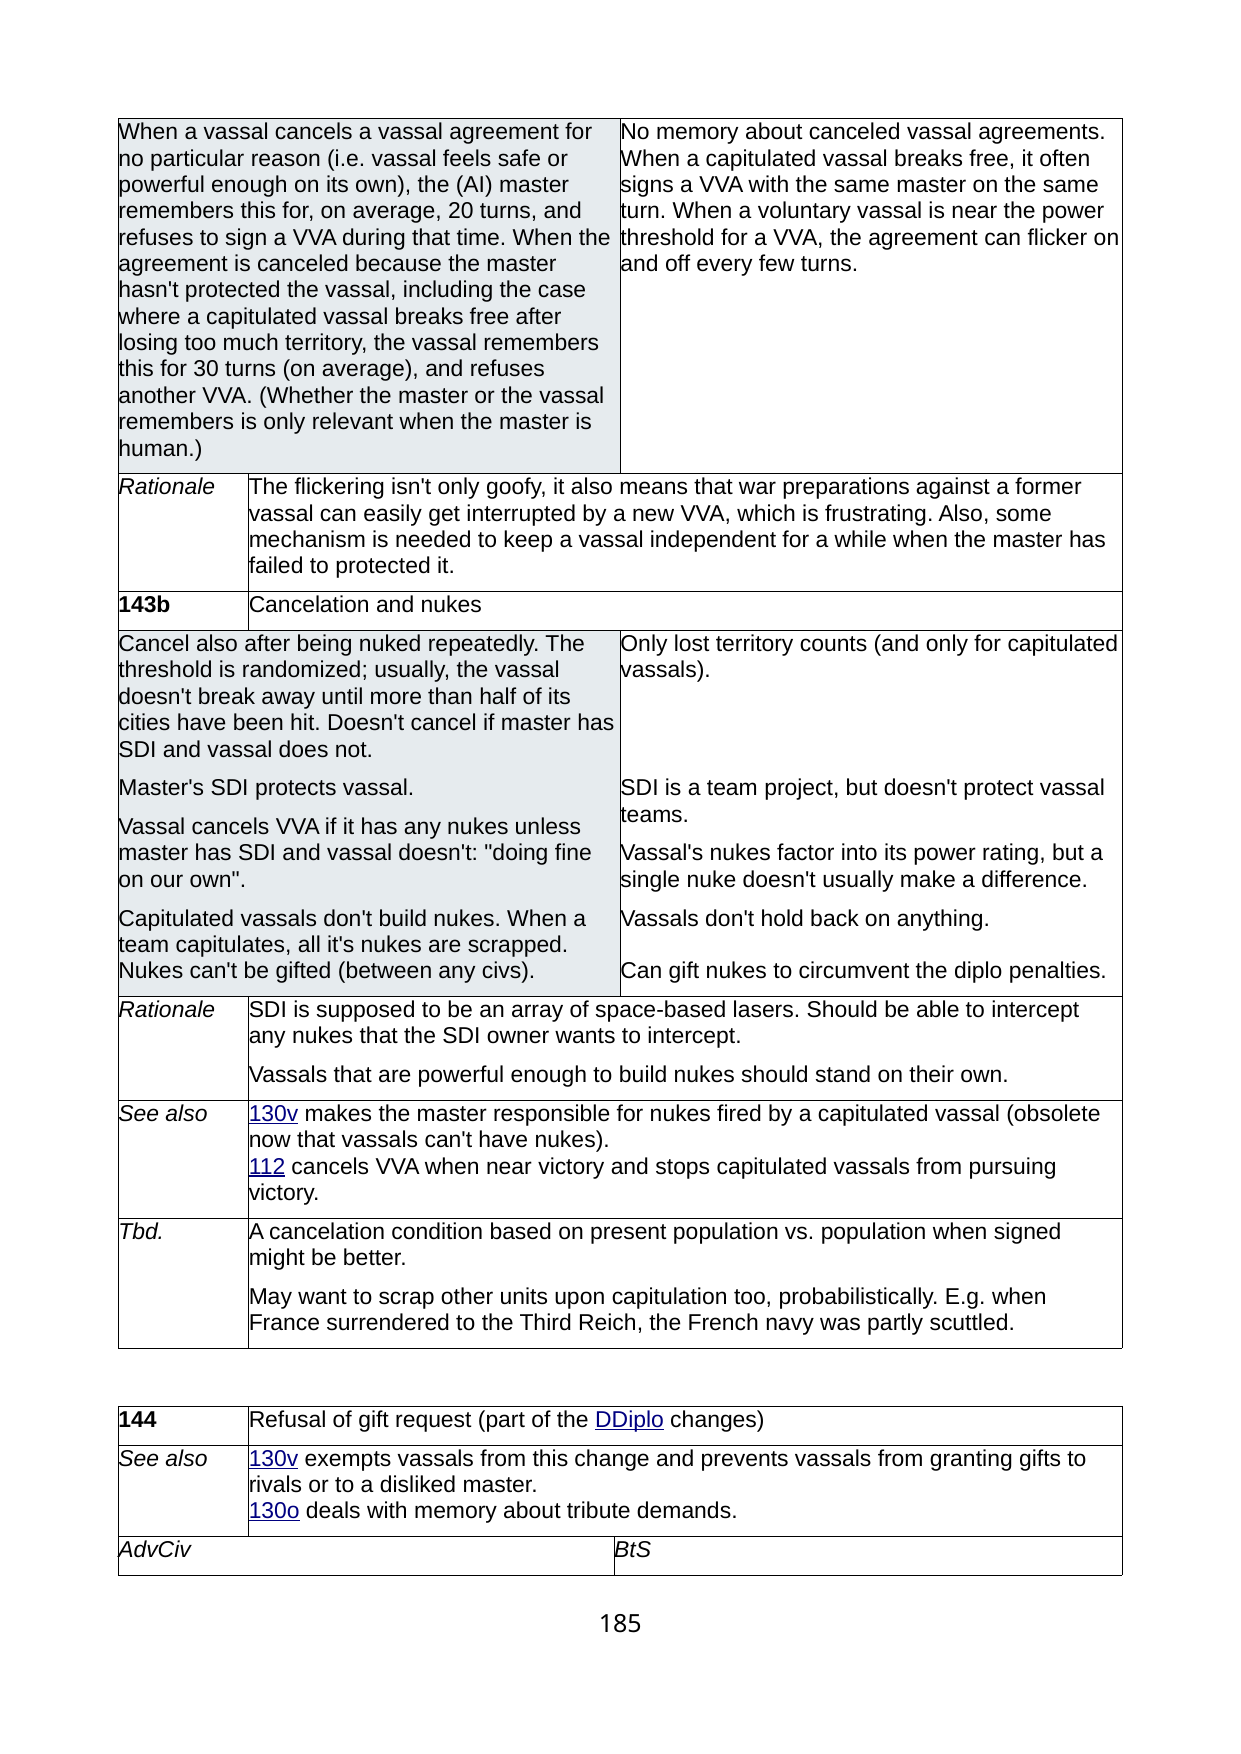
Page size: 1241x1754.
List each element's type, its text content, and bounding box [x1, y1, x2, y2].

table_header 144 [119, 1407, 248, 1444]
table_cell When a vassal cancels a vassal agreement for no particular reason (i.e. vassal feels safe or powerful enough on its own), the (AI) master remembers this for, on average, 20 turns, and refuses to sign a VVA during that time. When the agreement is canceled because the master hasn't protected the vassal, including the case where a capitulated vassal breaks free after losing too much territory, the vassal remembers this for 30 turns (on average), and refuses another VVA. (Whether the master or the vassal remembers is only relevant when the master is human.) [119, 119, 620, 473]
table_cell 130v exempts vassals from this change and prevents vassals from granting gifts to rivals or to a disliked master. 130o deals with memory about tribute demands. [249, 1446, 1122, 1536]
table_cell No memory about canceled vassal agreements. When a capitulated vassal breaks free, it often signs a VVA with the same master on the same turn. When a voluntary vassal is near the power threshold for a VVA, the agreement can flicker on and off every few turns. [621, 119, 1122, 473]
table_cell Cancel also after being nuked repeatedly. The threshold is randomized; usually, the vassal doesn't break away until more than half of its cities have been hit. Doesn't cancel if master has SDI and vassal does not. Master's SDI protects vassal. Vassal cancels VVA if it has any nukes unless master has SDI and vassal doesn't: "doing fine on our own". Capitulated vassals don't build nukes. When a team capitulates, all it's nukes are scrapped. Nukes can't be gifted (between any civs). [119, 631, 620, 996]
table_cell 143b [119, 592, 248, 630]
table_header Refusal of gift request (part of the DDiplo changes) [249, 1407, 1122, 1444]
table_cell Rationale [119, 474, 248, 591]
table_cell AdvCiv [119, 1537, 614, 1575]
table_cell Rationale [119, 997, 248, 1100]
table_cell See also [119, 1446, 248, 1536]
table_cell BtS [615, 1537, 1122, 1575]
table_cell Tbd. [119, 1219, 248, 1348]
table_cell 130v makes the master responsible for nukes fired by a capitulated vassal (obsolete now that vassals can't have nukes). 112 cancels VVA when near victory and stops capitulated vassals from pursuing victory. [249, 1101, 1122, 1218]
table_cell See also [119, 1101, 248, 1218]
table_cell SDI is supposed to be an array of space-based lasers. Should be able to intercept any nukes that the SDI owner wants to intercept. Vassals that are powerful enough to build nukes should stand on their own. [249, 997, 1122, 1100]
table_cell The flickering isn't only goofy, it also means that war preparations against a former vassal can easily get interrupted by a new VVA, which is frustrating. Also, some mechanism is needed to keep a vassal independent for a while when the master has failed to protected it. [249, 474, 1122, 591]
table_cell A cancelation condition based on present population vs. population when signed might be better. May want to scrap other units upon capitulation too, probabilistically. E.g. when France surrendered to the Third Reich, the French navy was partly scuttled. [249, 1219, 1122, 1348]
table_cell Cancelation and nukes [249, 592, 1122, 630]
table_cell Only lost territory counts (and only for capitulated vassals). SDI is a team project, but doesn't protect vassal teams. Vassal's nukes factor into its power rating, but a single nuke doesn't usually make a difference. Vassals don't hold back on anything. Can gift nukes to circumvent the diplo penalties. [621, 631, 1122, 996]
